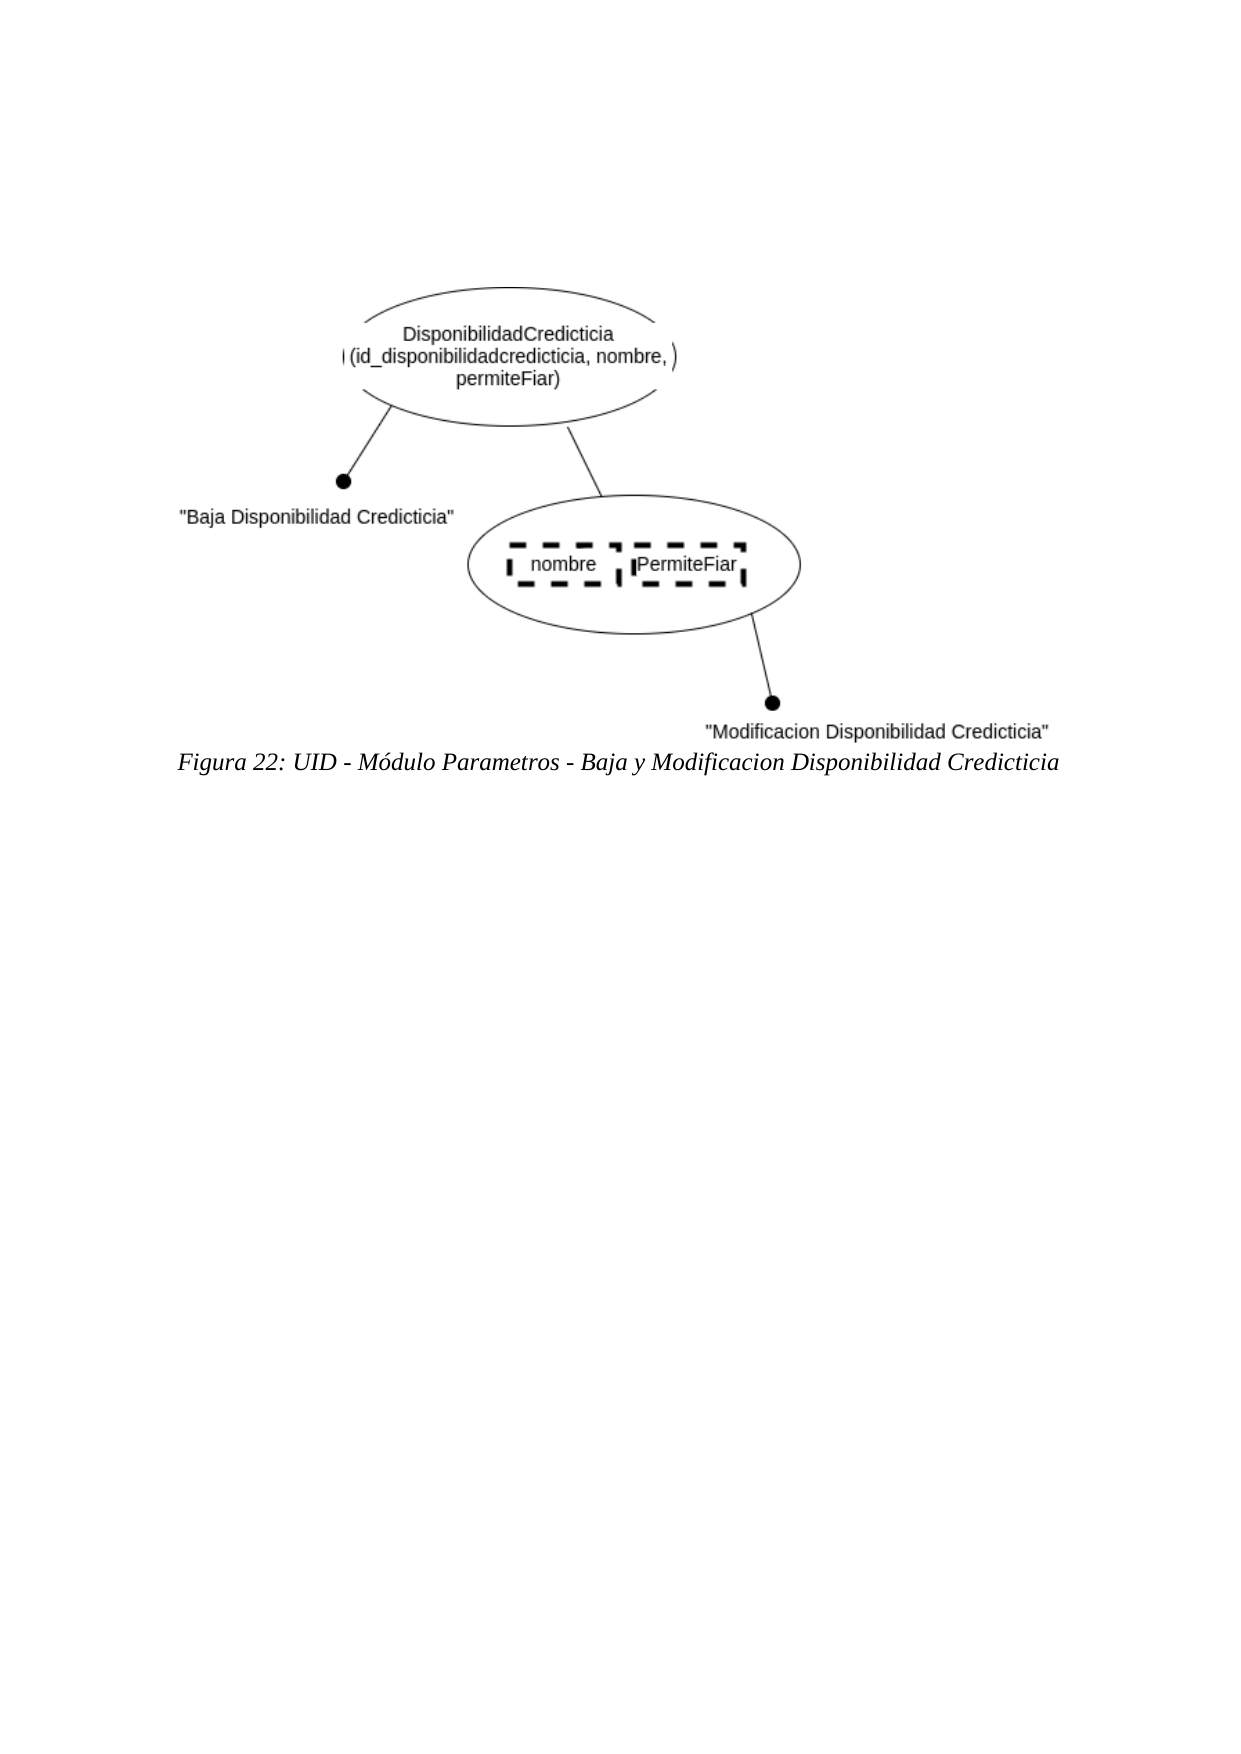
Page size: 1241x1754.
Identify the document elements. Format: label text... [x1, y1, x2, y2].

picture [177, 287, 1063, 747]
text Figura 22: UID - Módulo Parametros - Baja y Modificacion Disponibilidad Credicticia [177, 747, 1063, 775]
